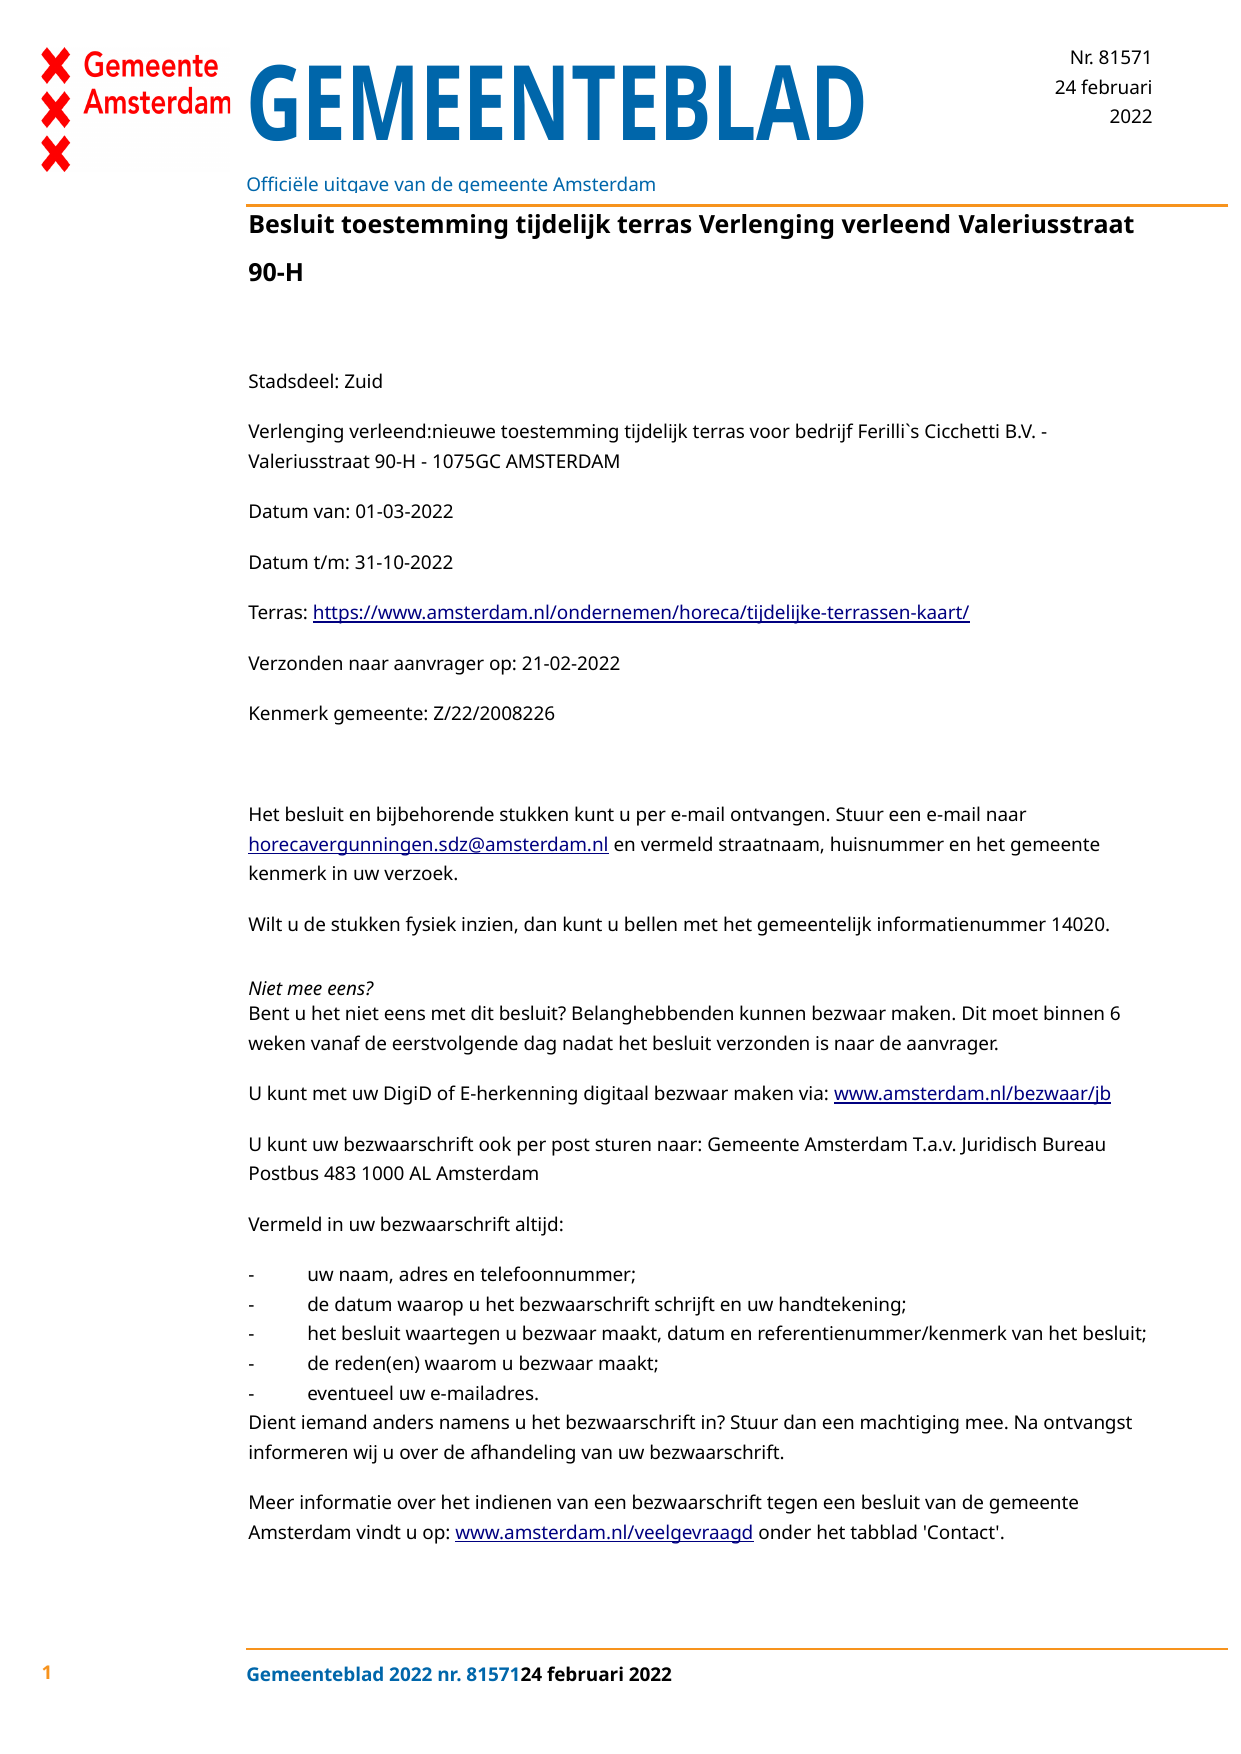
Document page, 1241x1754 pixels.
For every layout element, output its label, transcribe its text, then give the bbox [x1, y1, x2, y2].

text Wilt u de stukken fysiek inzien, dan kunt u bellen met het gemeentelijk informatienummer 14020. [248, 911, 1152, 937]
list de datum waarop u het bezwaarschrift schrijft en uw handtekening; [248, 1291, 1152, 1317]
text Kenmerk gemeente: Z/22/2008226 [248, 700, 1152, 726]
picture [41, 47, 231, 172]
text Verzonden naar aanvrager op: 21-02-2022 [248, 650, 1152, 676]
text Dient iemand anders namens u het bezwaarschrift in? Stuur dan een machtiging mee. Na ontvangst informeren wij u over de afhandeling van uw bezwaarschrift. [248, 1409, 1152, 1464]
text Meer informatie over het indienen van een bezwaarschrift tegen een besluit van de gemeente Amsterdam vindt u op: www.amsterdam.nl/veelgevraagd onder het tabblad 'Contact'. [248, 1489, 1152, 1544]
list de reden(en) waarom u bezwaar maakt; [248, 1350, 1152, 1376]
text Datum t/m: 31-10-2022 [248, 549, 1152, 575]
text Vermeld in uw bezwaarschrift altijd: [248, 1211, 1152, 1237]
text Het besluit en bijbehorende stukken kunt u per e-mail ontvangen. Stuur een e-mail naar horecavergunningen.sdz@amsterdam.nl en vermeld straatnaam, huisnummer en het gemeente kenmerk in uw verzoek. [248, 801, 1152, 886]
list het besluit waartegen u bezwaar maakt, datum en referentienummer/kenmerk van het besluit; [248, 1321, 1152, 1346]
text U kunt uw bezwaarschrift ook per post sturen naar: Gemeente Amsterdam T.a.v. Juridisch Bureau Postbus 483 1000 AL Amsterdam [248, 1131, 1152, 1186]
list uw naam, adres en telefoonnummer; [248, 1261, 1152, 1287]
text Bent u het niet eens met dit besluit? Belanghebbenden kunnen bezwaar maken. Dit moet binnen 6 weken vanaf de eerstvolgende dag nadat het besluit verzonden is naar de aanvrager. [248, 1001, 1152, 1056]
text U kunt met uw DigiD of E-herkenning digitaal bezwaar maken via: www.amsterdam.nl/bezwaar/jb [248, 1081, 1152, 1106]
text Stadsdeel: Zuid [248, 368, 1152, 394]
text Datum van: 01-03-2022 [248, 499, 1152, 524]
text Verlenging verleend:nieuwe toestemming tijdelijk terras voor bedrijf Ferilli`s Cicchetti B.V. - Valeriusstraat 90-H - 1075GC AMSTERDAM [248, 419, 1152, 474]
list eventueel uw e-mailadres. [248, 1380, 1152, 1405]
text Terras: https://www.amsterdam.nl/ondernemen/horeca/tijdelijke-terrassen-kaart/ [248, 599, 1152, 625]
text Niet mee eens? [248, 975, 1152, 1001]
text Besluit toestemming tijdelijk terras Verlenging verleend Valeriusstraat 90-H [248, 207, 1152, 288]
